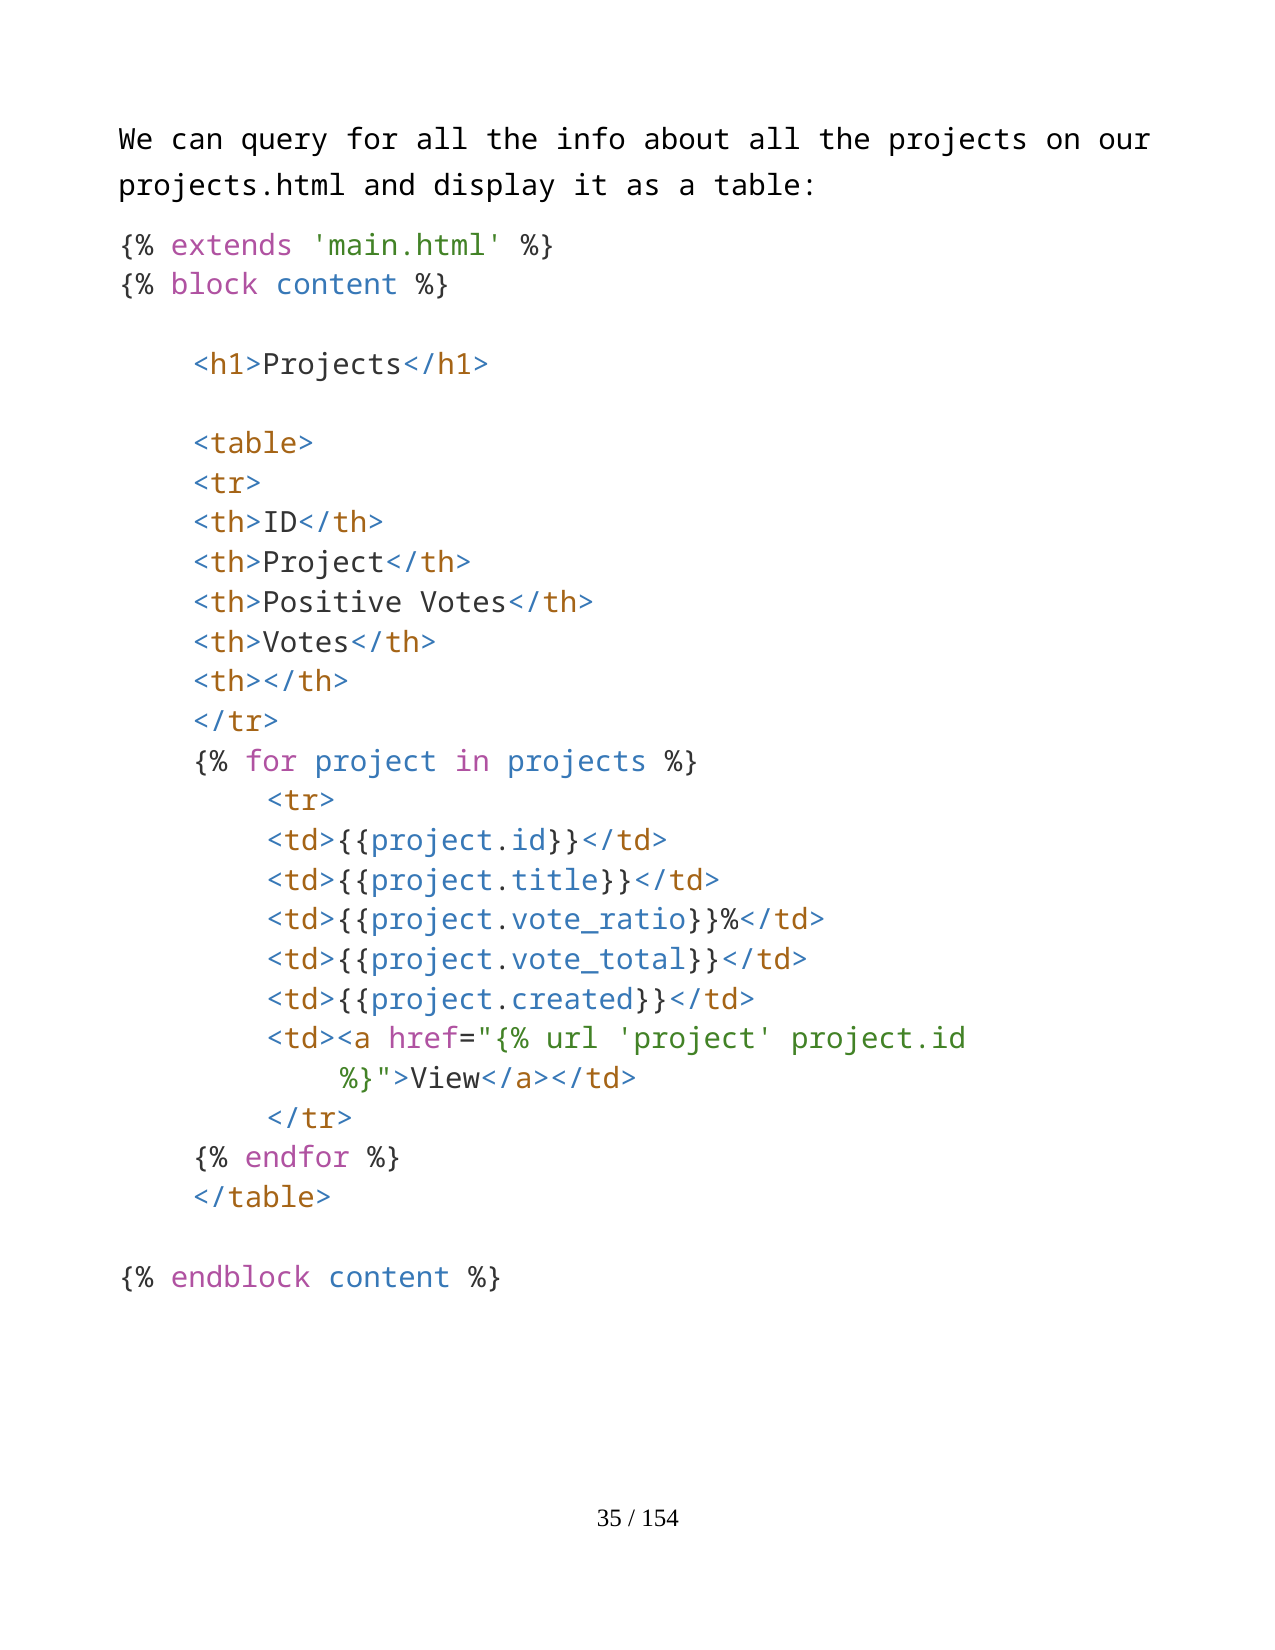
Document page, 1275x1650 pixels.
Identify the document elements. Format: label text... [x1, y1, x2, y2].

text <td>{{project.vote_ratio}}%</td> [118, 899, 1157, 938]
text {% for project in projects %} [118, 740, 1157, 779]
text </tr> [118, 1097, 1157, 1137]
text </table> [118, 1176, 1157, 1216]
text {% block content %} [118, 264, 1157, 303]
text <th>Positive Votes</th> [118, 581, 1157, 621]
text {% endfor %} [118, 1137, 1157, 1176]
text <td><a href="{% url 'project' project.id %}">View</a></td> [118, 1018, 1157, 1097]
text <h1>Projects</h1> [118, 343, 1157, 383]
text <td>{{project.id}}</td> [118, 819, 1157, 859]
text <tr> [118, 779, 1157, 819]
text {% endblock content %} [118, 1256, 1157, 1296]
text <th>Project</th> [118, 541, 1157, 581]
text <tr> [118, 462, 1157, 502]
text <th>Votes</th> [118, 621, 1157, 661]
text We can query for all the info about all the projects on our projects.html and display it as a table: [118, 118, 1157, 203]
text <th></th> [118, 661, 1157, 700]
text <th>ID</th> [118, 502, 1157, 541]
text </tr> [118, 700, 1157, 740]
text <td>{{project.title}}</td> [118, 859, 1157, 899]
text <table> [118, 422, 1157, 462]
text {% extends 'main.html' %} [118, 224, 1157, 264]
text <td>{{project.created}}</td> [118, 978, 1157, 1018]
text <td>{{project.vote_total}}</td> [118, 938, 1157, 978]
